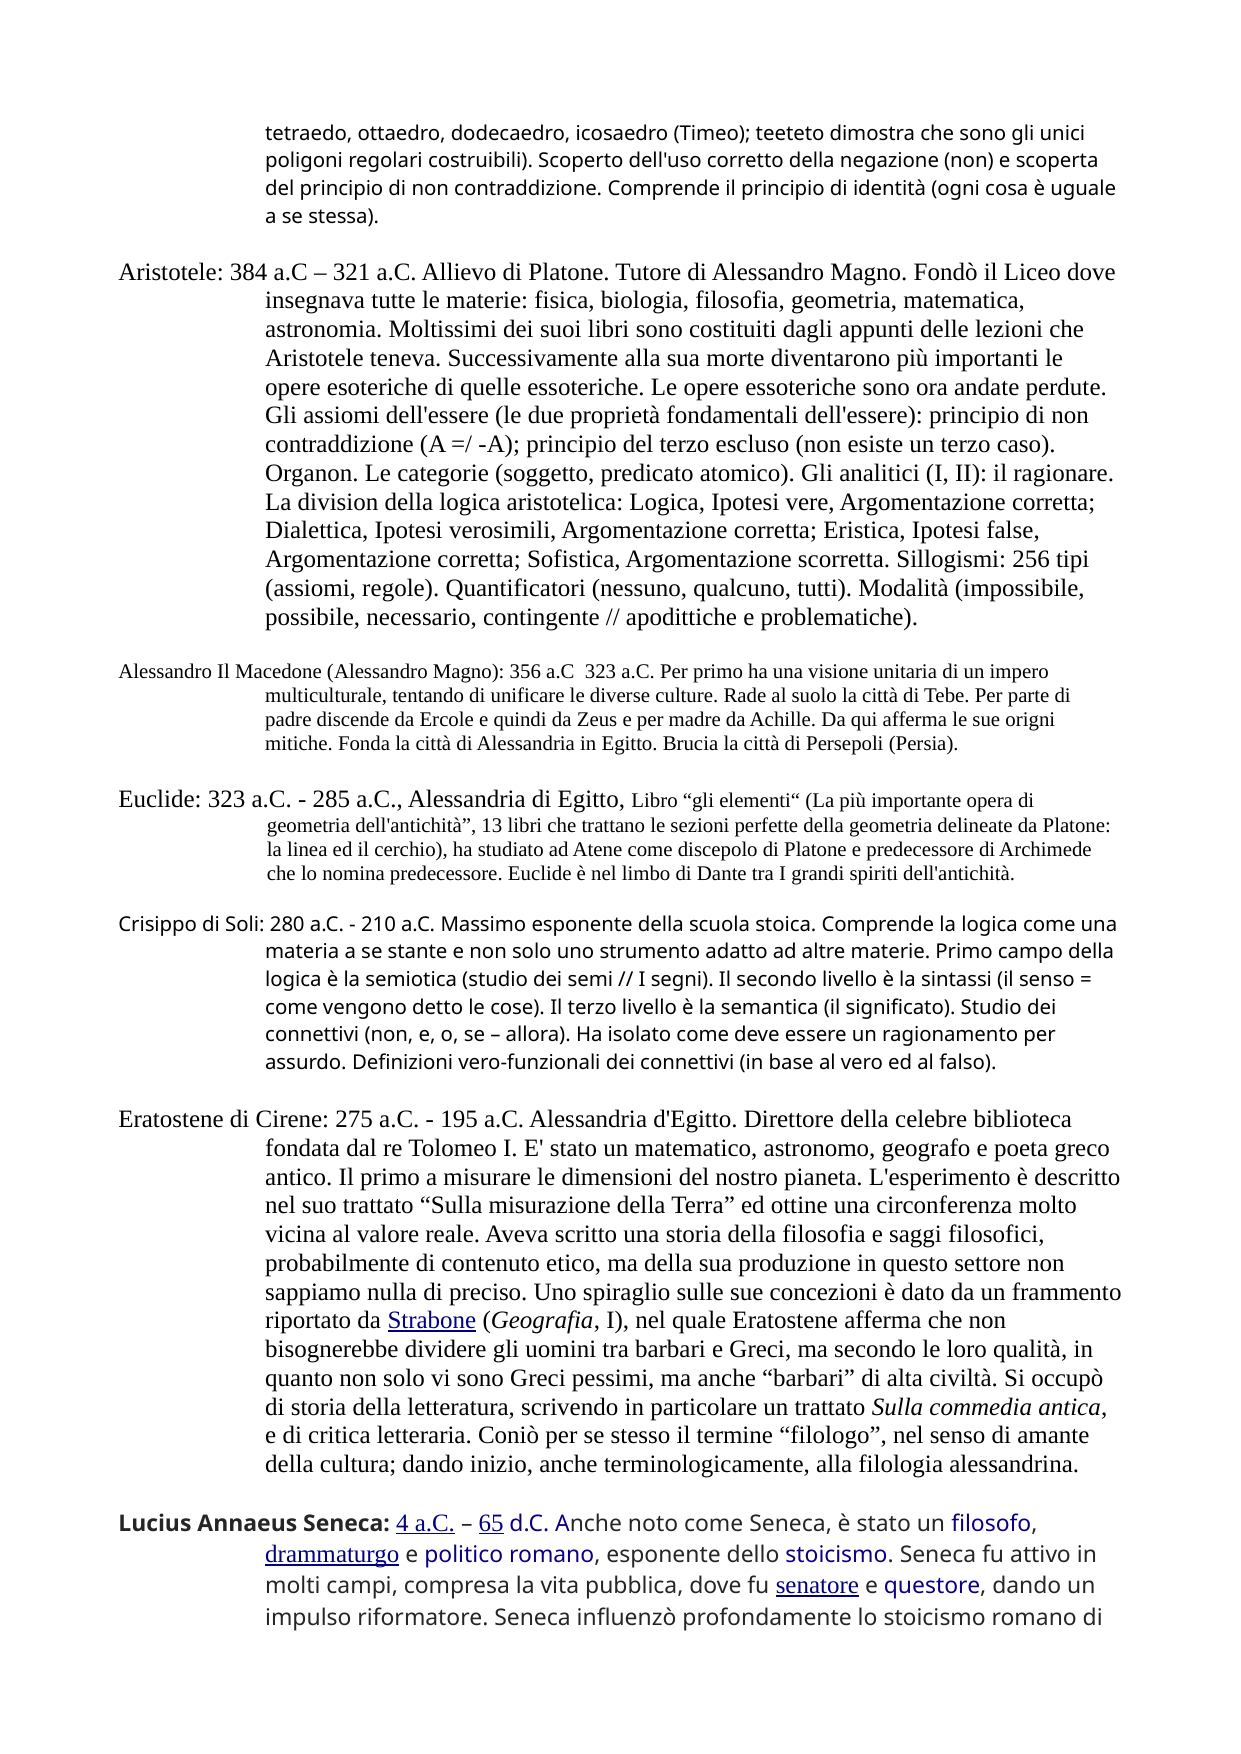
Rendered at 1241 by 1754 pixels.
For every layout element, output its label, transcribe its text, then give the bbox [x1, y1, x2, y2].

text Lucius Annaeus Seneca: 4 a.C. – 65 d.C. Anche noto come Seneca, è stato un filosofo, drammaturgo e politico romano, esponente dello stoicismo. Seneca fu attivo in molti campi, compresa la vita pubblica, dove fu senatore e questore, dando un impulso riformatore. Seneca influenzò profondamente lo stoicismo romano di [118, 1507, 1122, 1632]
text Aristotele: 384 a.C – 321 a.C. Allievo di Platone. Tutore di Alessandro Magno. Fondò il Liceo dove insegnava tutte le materie: fisica, biologia, filosofia, geometria, matematica, astronomia. Moltissimi dei suoi libri sono costituiti dagli appunti delle lezioni che Aristotele teneva. Successivamente alla sua morte diventarono più importanti le opere esoteriche di quelle essoteriche. Le opere essoteriche sono ora andate perdute. Gli assiomi dell'essere (le due proprietà fondamentali dell'essere): principio di non contraddizione (A =/ -A); principio del terzo escluso (non esiste un terzo caso). Organon. Le categorie (soggetto, predicato atomico). Gli analitici (I, II): il ragionare. La division della logica aristotelica: Logica, Ipotesi vere, Argomentazione corretta; Dialettica, Ipotesi verosimili, Argomentazione corretta; Eristica, Ipotesi false, Argomentazione corretta; Sofistica, Argomentazione scorretta. Sillogismi: 256 tipi (assiomi, regole). Quantificatori (nessuno, qualcuno, tutti). Modalità (impossibile, possibile, necessario, contingente // apodittiche e problematiche). [118, 257, 1122, 630]
text Eratostene di Cirene: 275 a.C. - 195 a.C. Alessandria d'Egitto. Direttore della celebre biblioteca fondata dal re Tolomeo I. E' stato un matematico, astronomo, geografo e poeta greco antico. Il primo a misurare le dimensioni del nostro pianeta. L'esperimento è descritto nel suo trattato “Sulla misurazione della Terra” ed ottine una circonferenza molto vicina al valore reale. Aveva scritto una storia della filosofia e saggi filosofici, probabilmente di contenuto etico, ma della sua produzione in questo settore non sappiamo nulla di preciso. Uno spiraglio sulle sue concezioni è dato da un frammento riportato da Strabone (Geografia, I), nel quale Eratostene afferma che non bisognerebbe dividere gli uomini tra barbari e Greci, ma secondo le loro qualità, in quanto non solo vi sono Greci pessimi, ma anche “barbari” di alta civiltà. Si occupò di storia della letteratura, scrivendo in particolare un trattato Sulla commedia antica, e di critica letteraria. Coniò per se stesso il termine “filologo”, nel senso di amante della cultura; dando inizio, anche terminologicamente, alla filologia alessandrina. [118, 1104, 1122, 1478]
text Crisippo di Soli: 280 a.C. - 210 a.C. Massimo esponente della scuola stoica. Comprende la logica come una materia a se stante e non solo uno strumento adatto ad altre materie. Primo campo della logica è la semiotica (studio dei semi // I segni). Il secondo livello è la sintassi (il senso = come vengono detto le cose). Il terzo livello è la semantica (il significato). Studio dei connettivi (non, e, o, se – allora). Ha isolato come deve essere un ragionamento per assurdo. Definizioni vero-funzionali dei connettivi (in base al vero ed al falso). [118, 909, 1122, 1075]
text Alessandro Il Macedone (Alessandro Magno): 356 a.C 323 a.C. Per primo ha una visione unitaria di un impero multiculturale, tentando di unificare le diverse culture. Rade al suolo la città di Tebe. Per parte di padre discende da Ercole e quindi da Zeus e per madre da Achille. Da qui afferma le sue origni mitiche. Fonda la città di Alessandria in Egitto. Brucia la città di Persepoli (Persia). [118, 659, 1122, 755]
text tetraedo, ottaedro, dodecaedro, icosaedro (Timeo); teeteto dimostra che sono gli unici poligoni regolari costruibili). Scoperto dell'uso corretto della negazione (non) e scoperta del principio di non contraddizione. Comprende il principio di identità (ogni cosa è uguale a se stessa). [118, 118, 1122, 229]
text Euclide: 323 a.C. - 285 a.C., Alessandria di Egitto, Libro “gli elementi“ (La più importante opera di geometria dell'antichità”, 13 libri che trattano le sezioni perfette della geometria delineate da Platone: la linea ed il cerchio), ha studiato ad Atene come discepolo di Platone e predecessore di Archimede che lo nomina predecessore. Euclide è nel limbo di Dante tra I grandi spiriti dell'antichità. [118, 784, 1122, 885]
